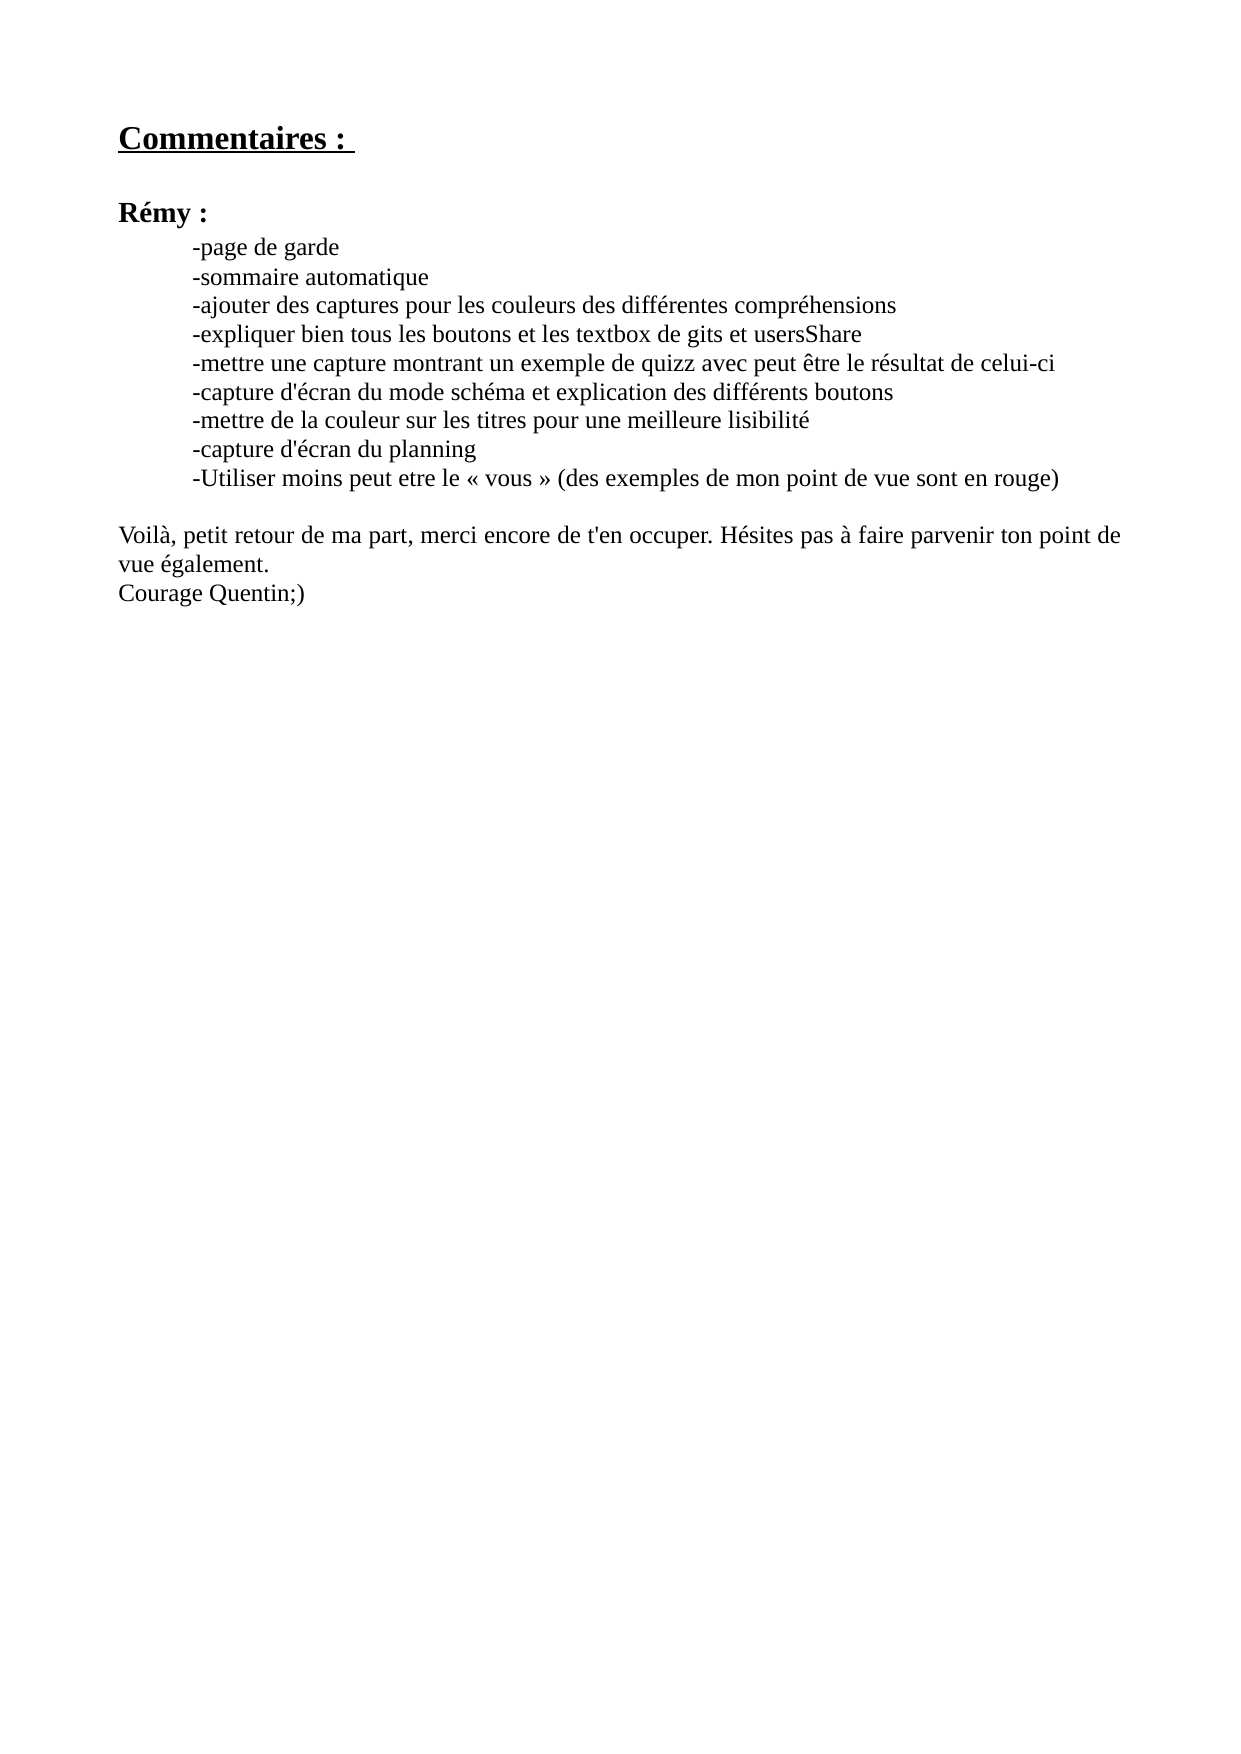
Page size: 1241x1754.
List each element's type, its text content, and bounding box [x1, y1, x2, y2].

text -capture d'écran du mode schéma et explication des différents boutons [118, 377, 1122, 406]
text Voilà, petit retour de ma part, merci encore de t'en occuper. Hésites pas à faire parvenir ton point de vue également. [118, 521, 1122, 578]
text Commentaires : [118, 118, 1122, 156]
text Courage Quentin;) [118, 578, 1122, 607]
text -mettre une capture montrant un exemple de quizz avec peut être le résultat de celui-ci [118, 348, 1122, 377]
text -Utiliser moins peut etre le « vous » (des exemples de mon point de vue sont en rouge) [118, 463, 1122, 492]
text -ajouter des captures pour les couleurs des différentes compréhensions [118, 291, 1122, 319]
text -capture d'écran du planning [118, 434, 1122, 463]
text -expliquer bien tous les boutons et les textbox de gits et usersShare [118, 319, 1122, 348]
text -page de garde [118, 228, 1122, 262]
text -mettre de la couleur sur les titres pour une meilleure lisibilité [118, 406, 1122, 434]
text -sommaire automatique [118, 262, 1122, 291]
text Rémy : [118, 195, 1122, 228]
